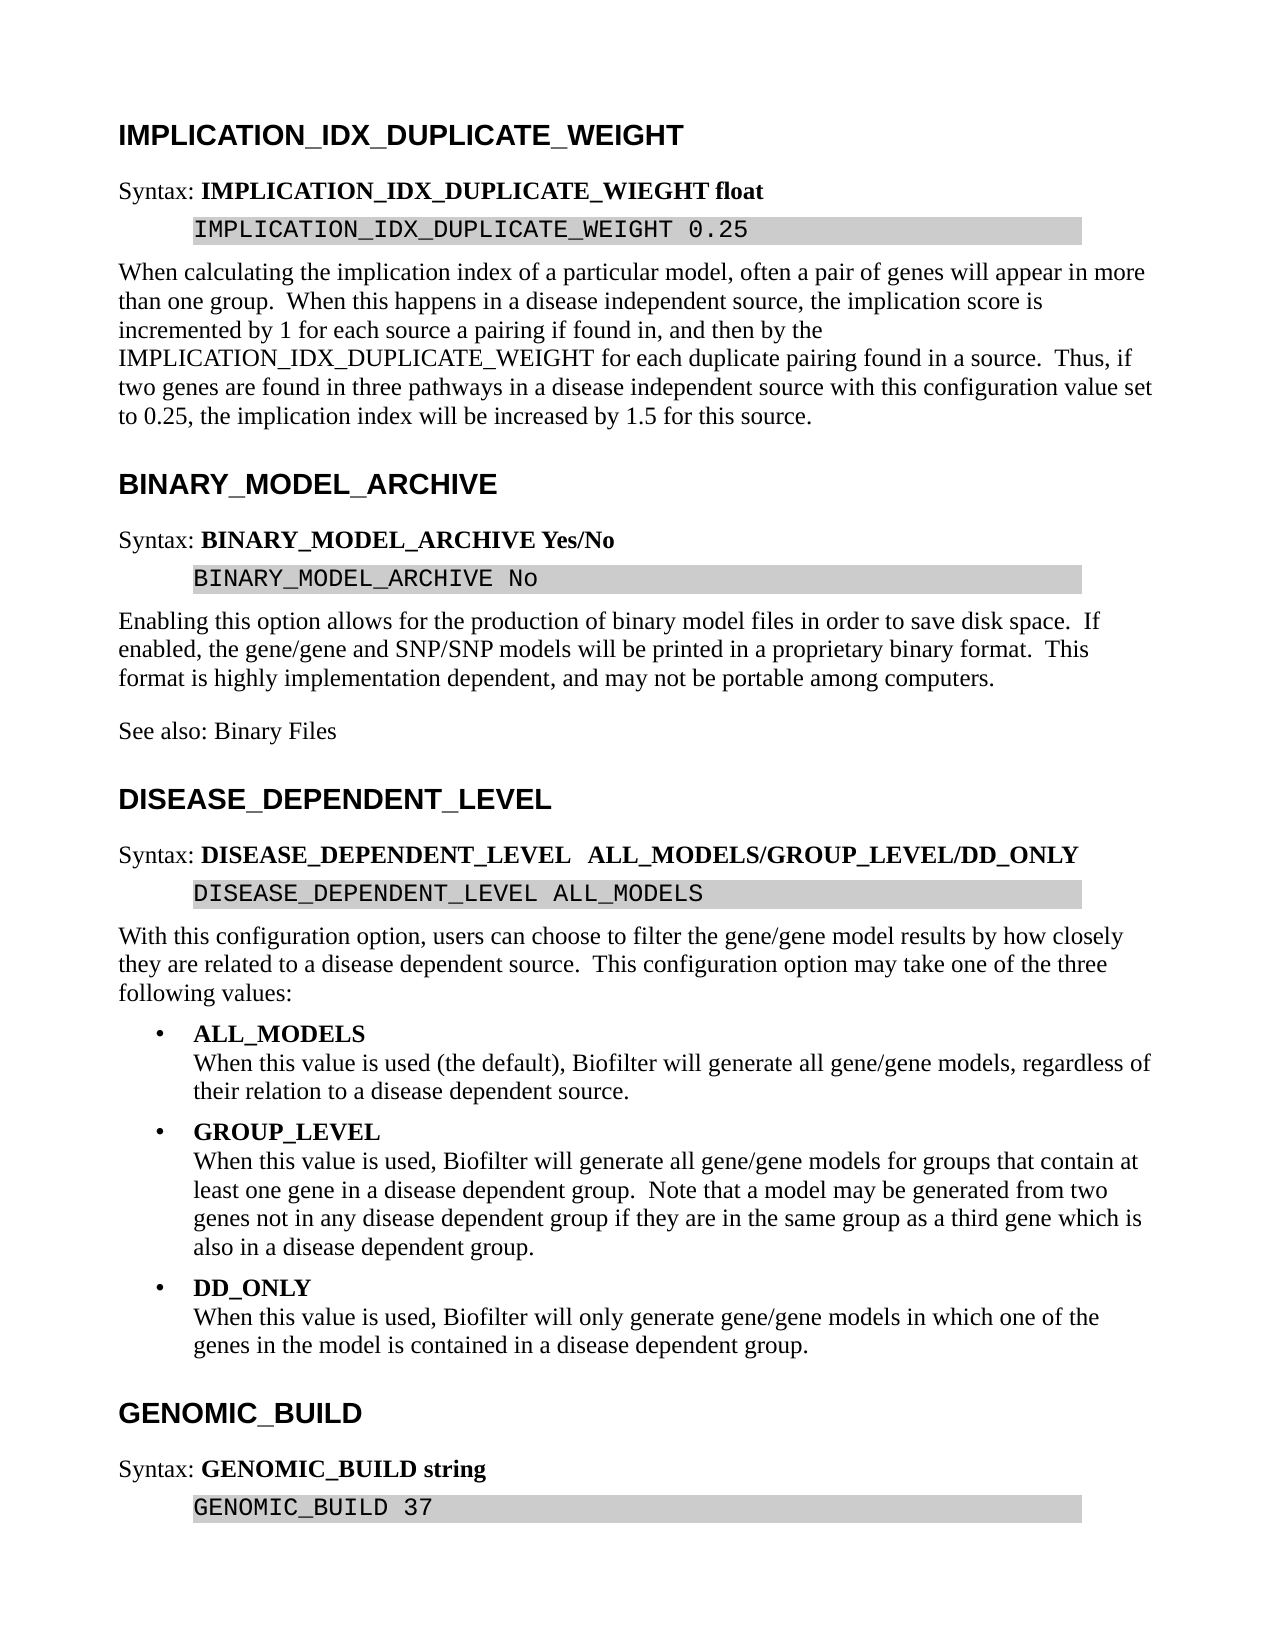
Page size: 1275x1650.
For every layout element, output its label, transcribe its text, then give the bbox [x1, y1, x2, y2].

text Syntax: GENOMIC_BUILD string [118, 1454, 1157, 1483]
list ALL_MODELS When this value is used (the default), Biofilter will generate all gene/gene models, regardless of their relation to a disease dependent source. [156, 1019, 1157, 1105]
text GENOMIC_BUILD 37 [193, 1495, 1082, 1523]
text Syntax: IMPLICATION_IDX_DUPLICATE_WIEGHT float [118, 176, 1157, 205]
text When calculating the implication index of a particular model, often a pair of genes will appear in more than one group. When this happens in a disease independent source, the implication score is incremented by 1 for each source a pairing if found in, and then by the IMPLICATION_IDX_DUPLICATE_WEIGHT for each duplicate pairing found in a source. Thus, if two genes are found in three pathways in a disease independent source with this configuration value set to 0.25, the implication index will be increased by 1.5 for this source. [118, 257, 1157, 430]
text See also: Binary Files [118, 716, 1157, 745]
text DISEASE_DEPENDENT_LEVEL ALL_MODELS [193, 880, 1082, 909]
text IMPLICATION_IDX_DUPLICATE_WEIGHT 0.25 [193, 217, 1082, 245]
subtitle IMPLICATION_IDX_DUPLICATE_WEIGHT [118, 118, 1157, 152]
text Syntax: DISEASE_DEPENDENT_LEVEL ALL_MODELS/GROUP_LEVEL/DD_ONLY [118, 840, 1157, 868]
list GROUP_LEVEL When this value is used, Biofilter will generate all gene/gene models for groups that contain at least one gene in a disease dependent group. Note that a model may be generated from two genes not in any disease dependent group if they are in the same group as a third gene which is also in a disease dependent group. [156, 1117, 1157, 1261]
text With this configuration option, users can choose to filter the gene/gene model results by how closely they are related to a disease dependent source. This configuration option may take one of the three following values: [118, 921, 1157, 1007]
subtitle BINARY_MODEL_ARCHIVE [118, 467, 1157, 500]
subtitle DISEASE_DEPENDENT_LEVEL [118, 782, 1157, 815]
text Syntax: BINARY_MODEL_ARCHIVE Yes/No [118, 525, 1157, 553]
subtitle GENOMIC_BUILD [118, 1396, 1157, 1430]
text BINARY_MODEL_ARCHIVE No [193, 565, 1082, 594]
list DD_ONLY When this value is used, Biofilter will only generate gene/gene models in which one of the genes in the model is contained in a disease dependent group. [156, 1273, 1157, 1359]
text Enabling this option allows for the production of binary model files in order to save disk space. If enabled, the gene/gene and SNP/SNP models will be printed in a proprietary binary format. This format is highly implementation dependent, and may not be portable among computers. [118, 606, 1157, 692]
